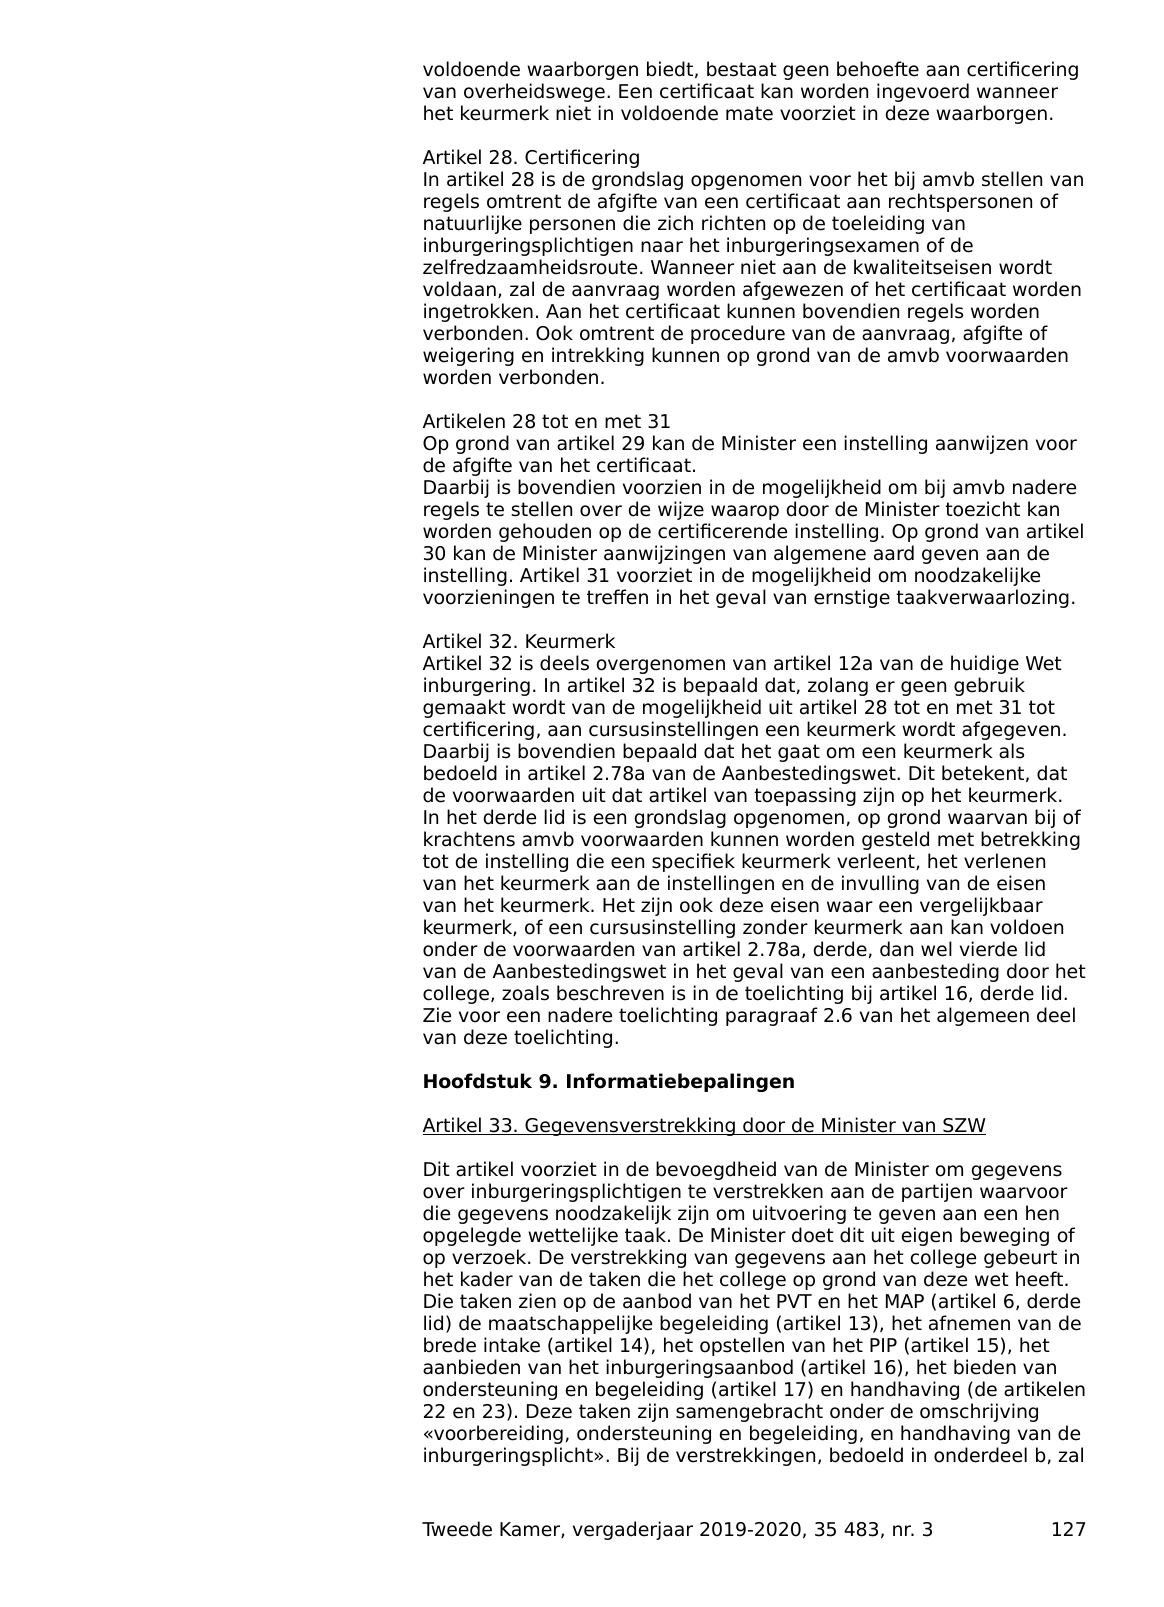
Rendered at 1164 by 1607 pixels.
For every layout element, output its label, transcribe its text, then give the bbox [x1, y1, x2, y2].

text Artikelen 28 tot en met 31 [422, 411, 1087, 433]
text Artikel 32 is deels overgenomen van artikel 12a van de huidige Wet inburgering. In artikel 32 is bepaald dat, zolang er geen gebruik gemaakt wordt van de mogelijkheid uit artikel 28 tot en met 31 tot certificering, aan cursusinstellingen een keurmerk wordt afgegeven. Daarbij is bovendien bepaald dat het gaat om een keurmerk als bedoeld in artikel 2.78a van de Aanbestedingswet. Dit betekent, dat de voorwaarden uit dat artikel van toepassing zijn op het keurmerk. In het derde lid is een grondslag opgenomen, op grond waarvan bij of krachtens amvb voorwaarden kunnen worden gesteld met betrekking tot de instelling die een specifiek keurmerk verleent, het verlenen van het keurmerk aan de instellingen en de invulling van de eisen van het keurmerk. Het zijn ook deze eisen waar een vergelijkbaar keurmerk, of een cursusinstelling zonder keurmerk aan kan voldoen onder de voorwaarden van artikel 2.78a, derde, dan wel vierde lid van de Aanbestedingswet in het geval van een aanbesteding door het college, zoals beschreven is in de toelichting bij artikel 16, derde lid. Zie voor een nadere toelichting paragraaf 2.6 van het algemeen deel van deze toelichting. [422, 653, 1087, 1049]
text Op grond van artikel 29 kan de Minister een instelling aanwijzen voor de afgifte van het certificaat. [422, 433, 1087, 477]
text Artikel 32. Keurmerk [422, 631, 1087, 653]
text Artikel 28. Certificering [422, 147, 1087, 169]
text In artikel 28 is de grondslag opgenomen voor het bij amvb stellen van regels omtrent de afgifte van een certificaat aan rechtspersonen of natuurlijke personen die zich richten op de toeleiding van inburgeringsplichtigen naar het inburgeringsexamen of de zelfredzaamheidsroute. Wanneer niet aan de kwaliteitseisen wordt voldaan, zal de aanvraag worden afgewezen of het certificaat worden ingetrokken. Aan het certificaat kunnen bovendien regels worden verbonden. Ook omtrent de procedure van de aanvraag, afgifte of weigering en intrekking kunnen op grond van de amvb voorwaarden worden verbonden. [422, 169, 1087, 389]
text Dit artikel voorziet in de bevoegdheid van de Minister om gegevens over inburgeringsplichtigen te verstrekken aan de partijen waarvoor die gegevens noodzakelijk zijn om uitvoering te geven aan een hen opgelegde wettelijke taak. De Minister doet dit uit eigen beweging of op verzoek. De verstrekking van gegevens aan het college gebeurt in het kader van de taken die het college op grond van deze wet heeft. Die taken zien op de aanbod van het PVT en het MAP (artikel 6, derde lid) de maatschappelijke begeleiding (artikel 13), het afnemen van de brede intake (artikel 14), het opstellen van het PIP (artikel 15), het aanbieden van het inburgeringsaanbod (artikel 16), het bieden van ondersteuning en begeleiding (artikel 17) en handhaving (de artikelen 22 en 23). Deze taken zijn samengebracht onder de omschrijving «voorbereiding, ondersteuning en begeleiding, en handhaving van de inburgeringsplicht». Bij de verstrekkingen, bedoeld in onderdeel b, zal [422, 1159, 1087, 1467]
text Daarbij is bovendien voorzien in de mogelijkheid om bij amvb nadere regels te stellen over de wijze waarop door de Minister toezicht kan worden gehouden op de certificerende instelling. Op grond van artikel 30 kan de Minister aanwijzingen van algemene aard geven aan de instelling. Artikel 31 voorziet in de mogelijkheid om noodzakelijke voorzieningen te treffen in het geval van ernstige taakverwaarlozing. [422, 477, 1087, 609]
subtitle Artikel 33. Gegevensverstrekking door de Minister van SZW [422, 1115, 1087, 1137]
text voldoende waarborgen biedt, bestaat geen behoefte aan certificering van overheidswege. Een certificaat kan worden ingevoerd wanneer het keurmerk niet in voldoende mate voorziet in deze waarborgen. [422, 59, 1087, 125]
subtitle Hoofdstuk 9. Informatiebepalingen [422, 1071, 1087, 1093]
